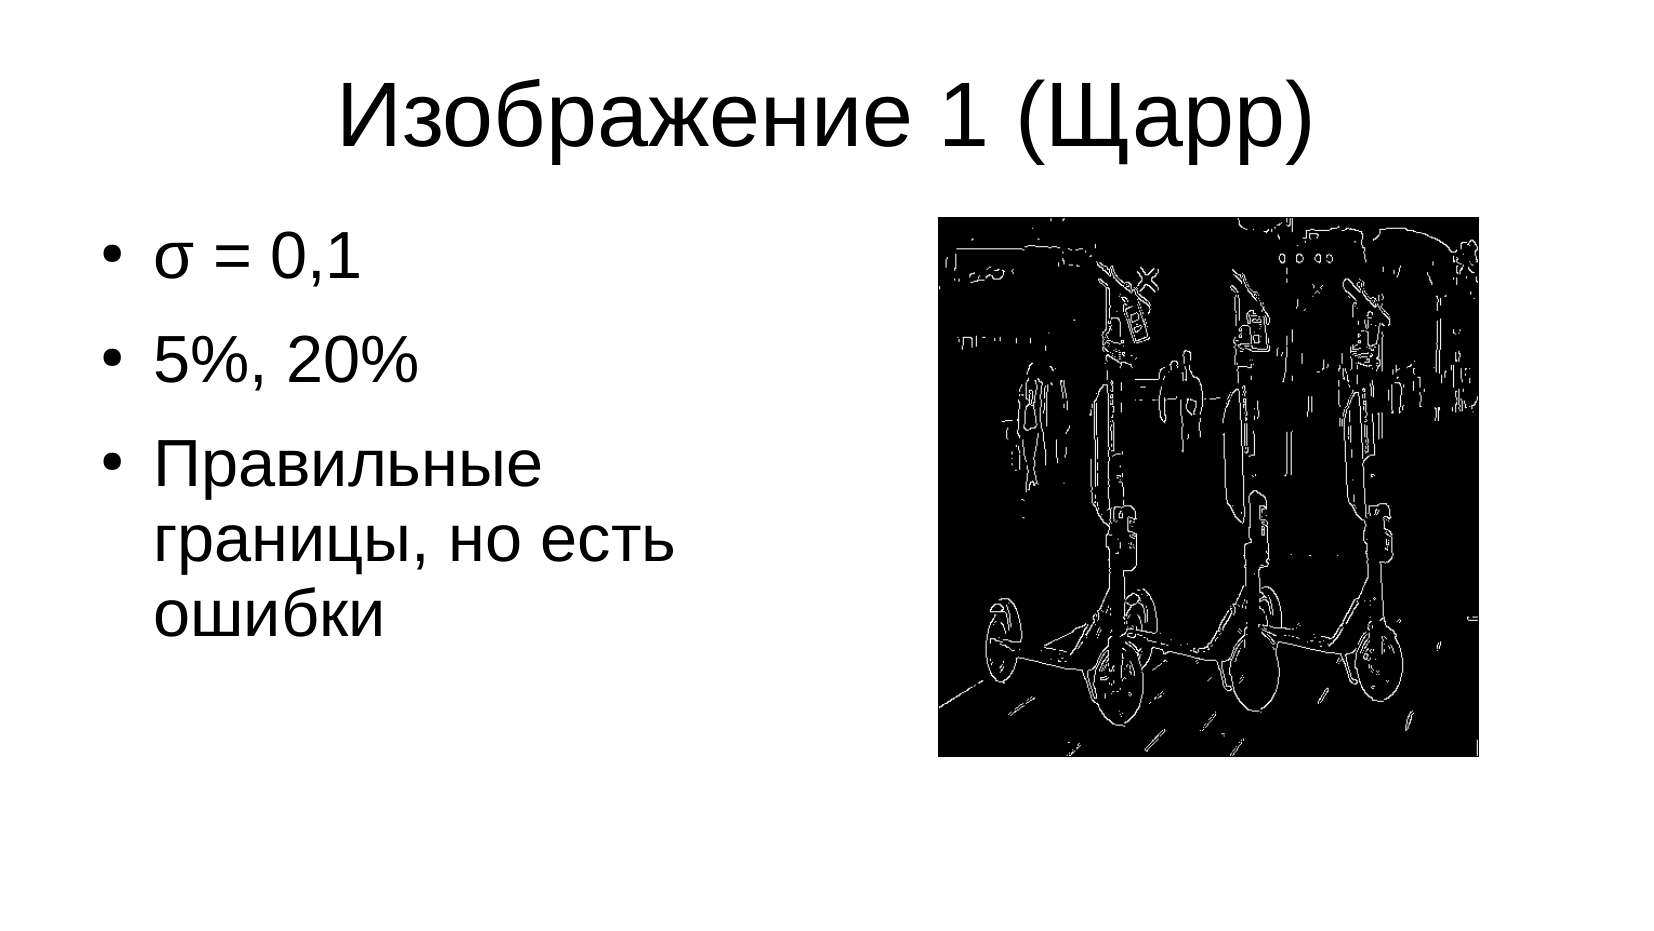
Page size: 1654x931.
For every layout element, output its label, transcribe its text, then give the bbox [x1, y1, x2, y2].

picture [938, 217, 1479, 758]
list σ = 0,1 5%, 20% Правильные границы, но есть ошибки [82, 217, 809, 758]
title Изображение 1 (Щарр) [82, 37, 1571, 193]
